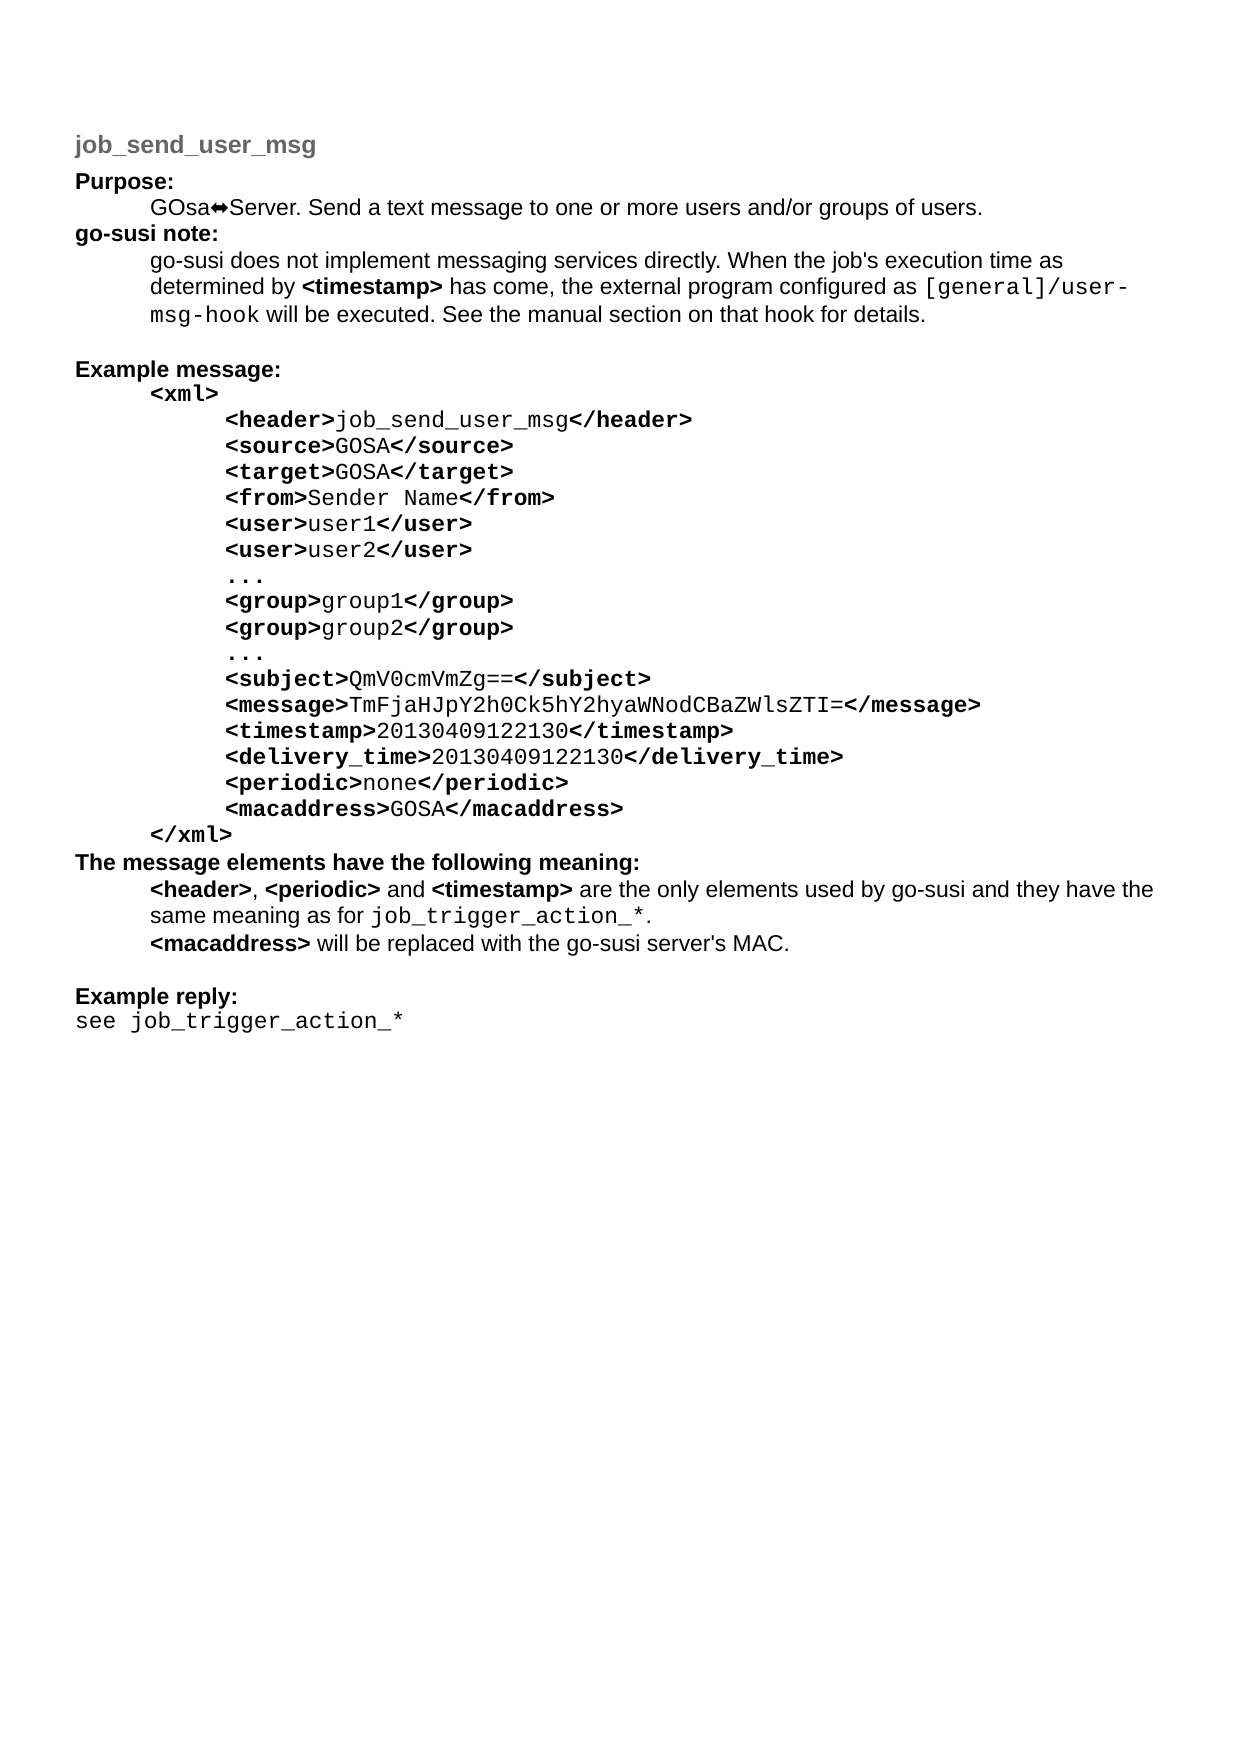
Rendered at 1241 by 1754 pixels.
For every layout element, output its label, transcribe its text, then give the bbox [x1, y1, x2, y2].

text <timestamp>20130409122130</timestamp> [225, 719, 1165, 746]
text </xml> [150, 823, 1165, 849]
text GOsa⬌Server. Send a text message to one or more users and/or groups of users. [150, 194, 1165, 220]
text <header>job_send_user_msg</header> [225, 408, 1165, 434]
text ... [225, 642, 1165, 668]
text <source>GOSA</source> [225, 434, 1165, 460]
text see job_trigger_action_* [75, 1009, 1165, 1035]
text <user>user2</user> [225, 538, 1165, 564]
text Purpose: [75, 168, 1165, 194]
subtitle job_send_user_msg [75, 131, 1165, 159]
text <periodic>none</periodic> [225, 771, 1165, 797]
text <macaddress>GOSA</macaddress> [225, 797, 1165, 823]
text <group>group2</group> [225, 616, 1165, 642]
text <header>, <periodic> and <timestamp> are the only elements used by go-susi and they have the same meaning as for job_trigger_action_*. [150, 876, 1165, 930]
text go-susi does not implement messaging services directly. When the job's execution time as determined by <timestamp> has come, the external program configured as [general]/user-msg-hook will be executed. See the manual section on that hook for details. [150, 247, 1165, 330]
text <user>user1</user> [225, 512, 1165, 538]
text <xml> [150, 382, 1165, 408]
text <from>Sender Name</from> [225, 486, 1165, 512]
text Example message: [75, 356, 1165, 382]
text Example reply: [75, 983, 1165, 1009]
text go-susi note: [75, 220, 1165, 247]
text ... [225, 564, 1165, 590]
text <message>TmFjaHJpY2h0Ck5hY2hyaWNodCBaZWlsZTI=</message> [225, 694, 1165, 719]
text <subject>QmV0cmVmZg==</subject> [225, 668, 1165, 694]
text The message elements have the following meaning: [75, 849, 1165, 876]
text <macaddress> will be replaced with the go-susi server's MAC. [150, 930, 1165, 957]
text <delivery_time>20130409122130</delivery_time> [225, 746, 1165, 771]
text <group>group1</group> [225, 590, 1165, 616]
text <target>GOSA</target> [225, 460, 1165, 486]
